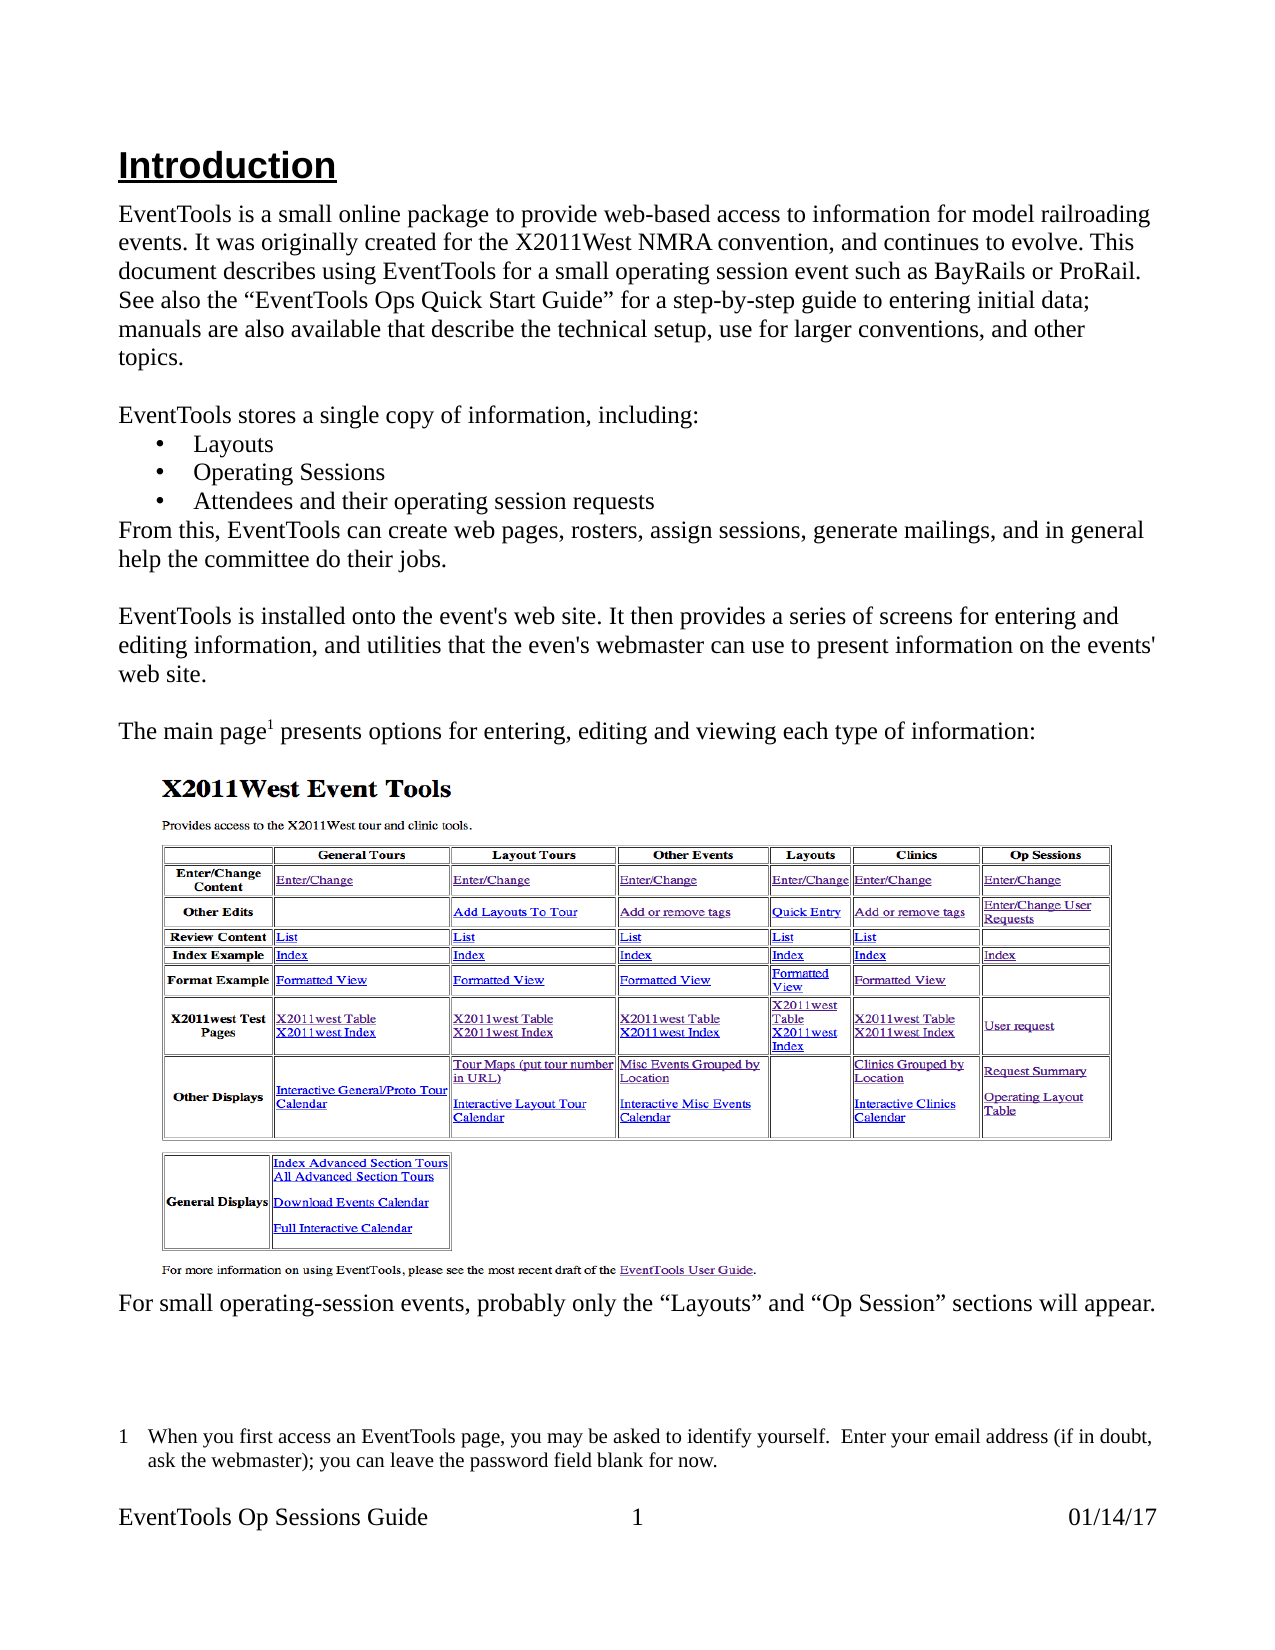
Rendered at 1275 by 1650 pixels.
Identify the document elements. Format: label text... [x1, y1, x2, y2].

picture [157, 773, 1118, 1288]
list Attendees and their operating session requests [156, 486, 1157, 515]
text EventTools is installed onto the event's web site. It then provides a series of screens for entering and editing information, and utilities that the even's webmaster can use to present information on the events' web site. [118, 601, 1157, 687]
text EventTools stores a single copy of information, including: [118, 400, 1157, 429]
text EventTools is a small online package to provide web-based access to information for model railroading events. It was originally created for the X2011West NMRA convention, and continues to evolve. This document describes using EventTools for a small operating session event such as BayRails or ProRail. See also the “EventTools Ops Quick Start Guide” for a step-by-step guide to entering initial data; manuals are also available that describe the technical setup, use for larger conventions, and other topics. [118, 199, 1157, 371]
text For small operating-session events, probably only the “Layouts” and “Op Session” sections will appear. [118, 774, 1157, 1316]
list Operating Sessions [156, 457, 1157, 486]
list Layouts [156, 429, 1157, 457]
title Introduction [118, 143, 1157, 186]
text From this, EventTools can create web pages, rosters, assign sessions, generate mailings, and in general help the committee do their jobs. [118, 515, 1157, 572]
text When you first access an EventTools page, you may be asked to identify yourself. Enter your email address (if in doubt, ask the webmaster); you can leave the password field blank for now. [118, 1424, 1157, 1472]
text The main page presents options for entering, editing and viewing each type of information: [118, 716, 1157, 745]
